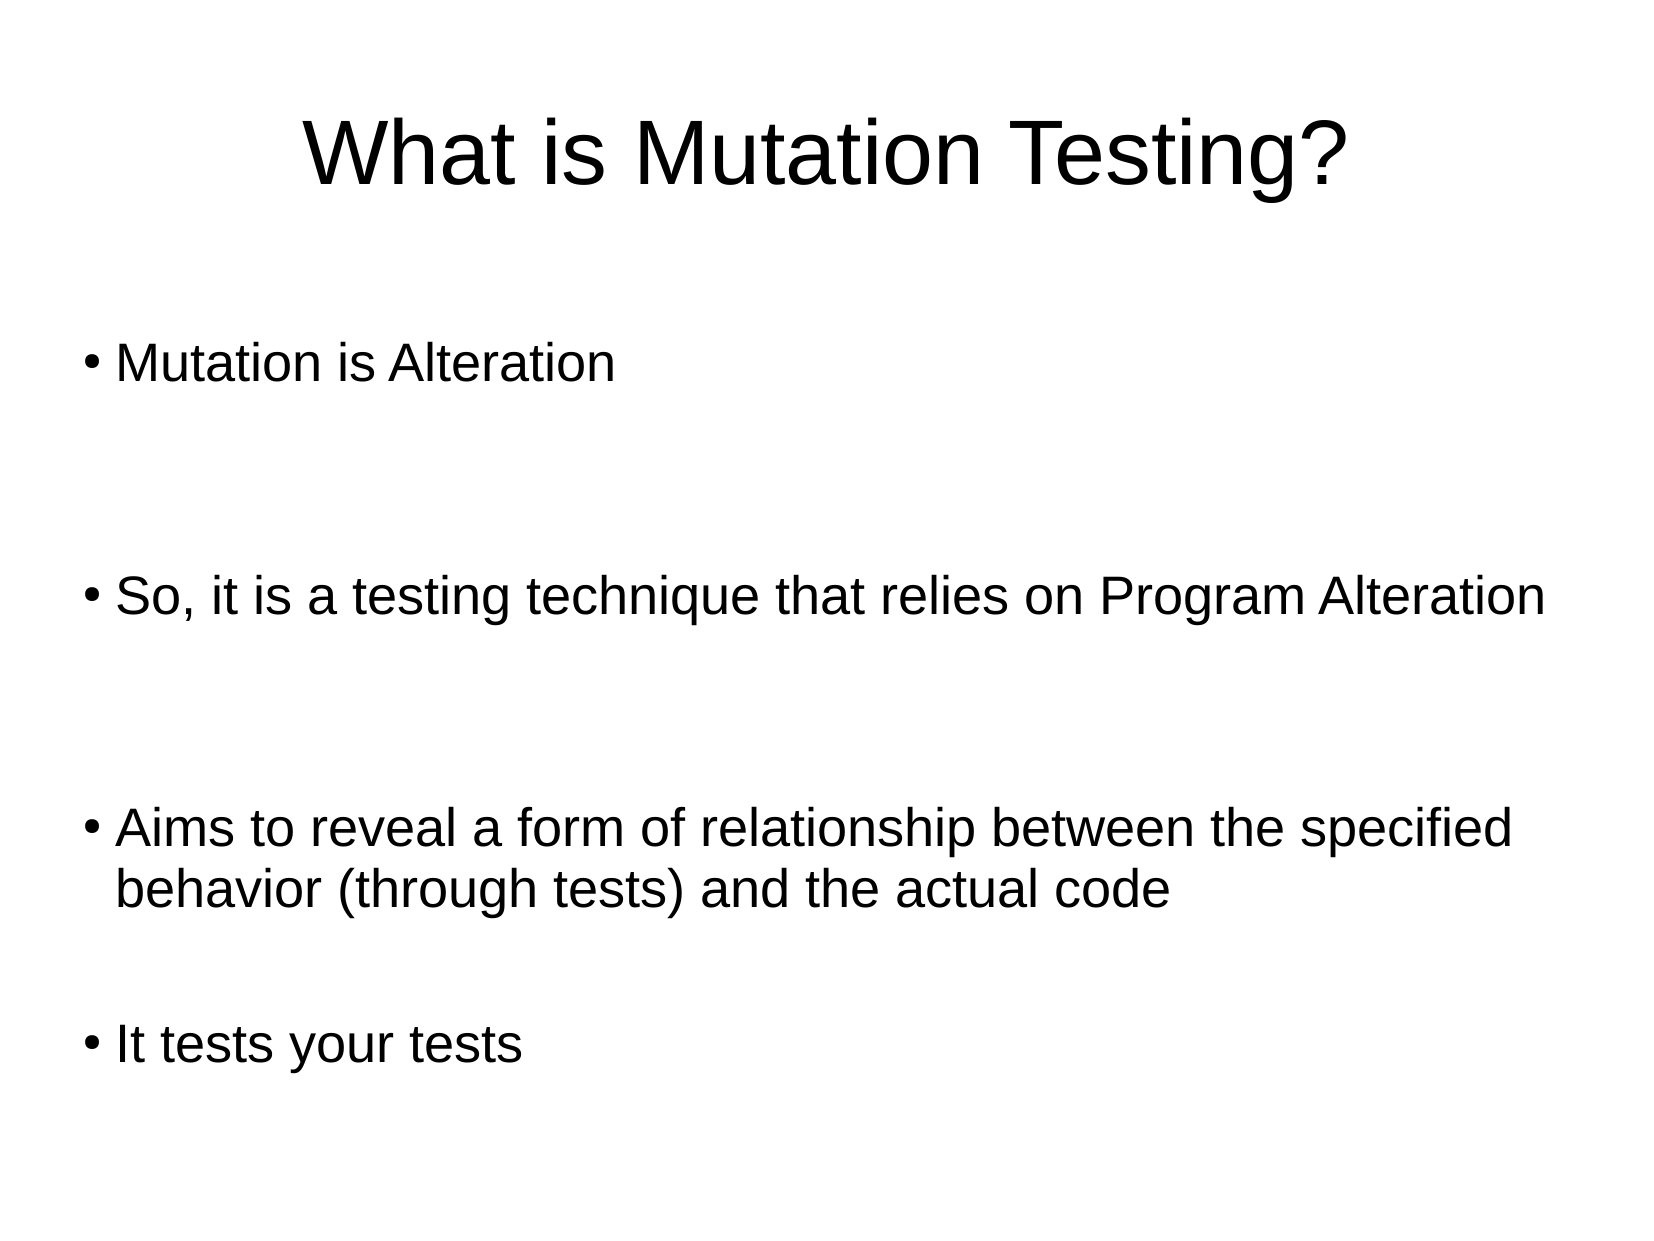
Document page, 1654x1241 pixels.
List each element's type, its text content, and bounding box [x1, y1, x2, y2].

title What is Mutation Testing? [82, 49, 1571, 254]
list Mutation is Alteration So, it is a testing technique that relies on Program Alteration Aims to reveal a form of relationship between the specified behavior (through tests) and the actual code It tests your tests [82, 254, 1571, 1120]
